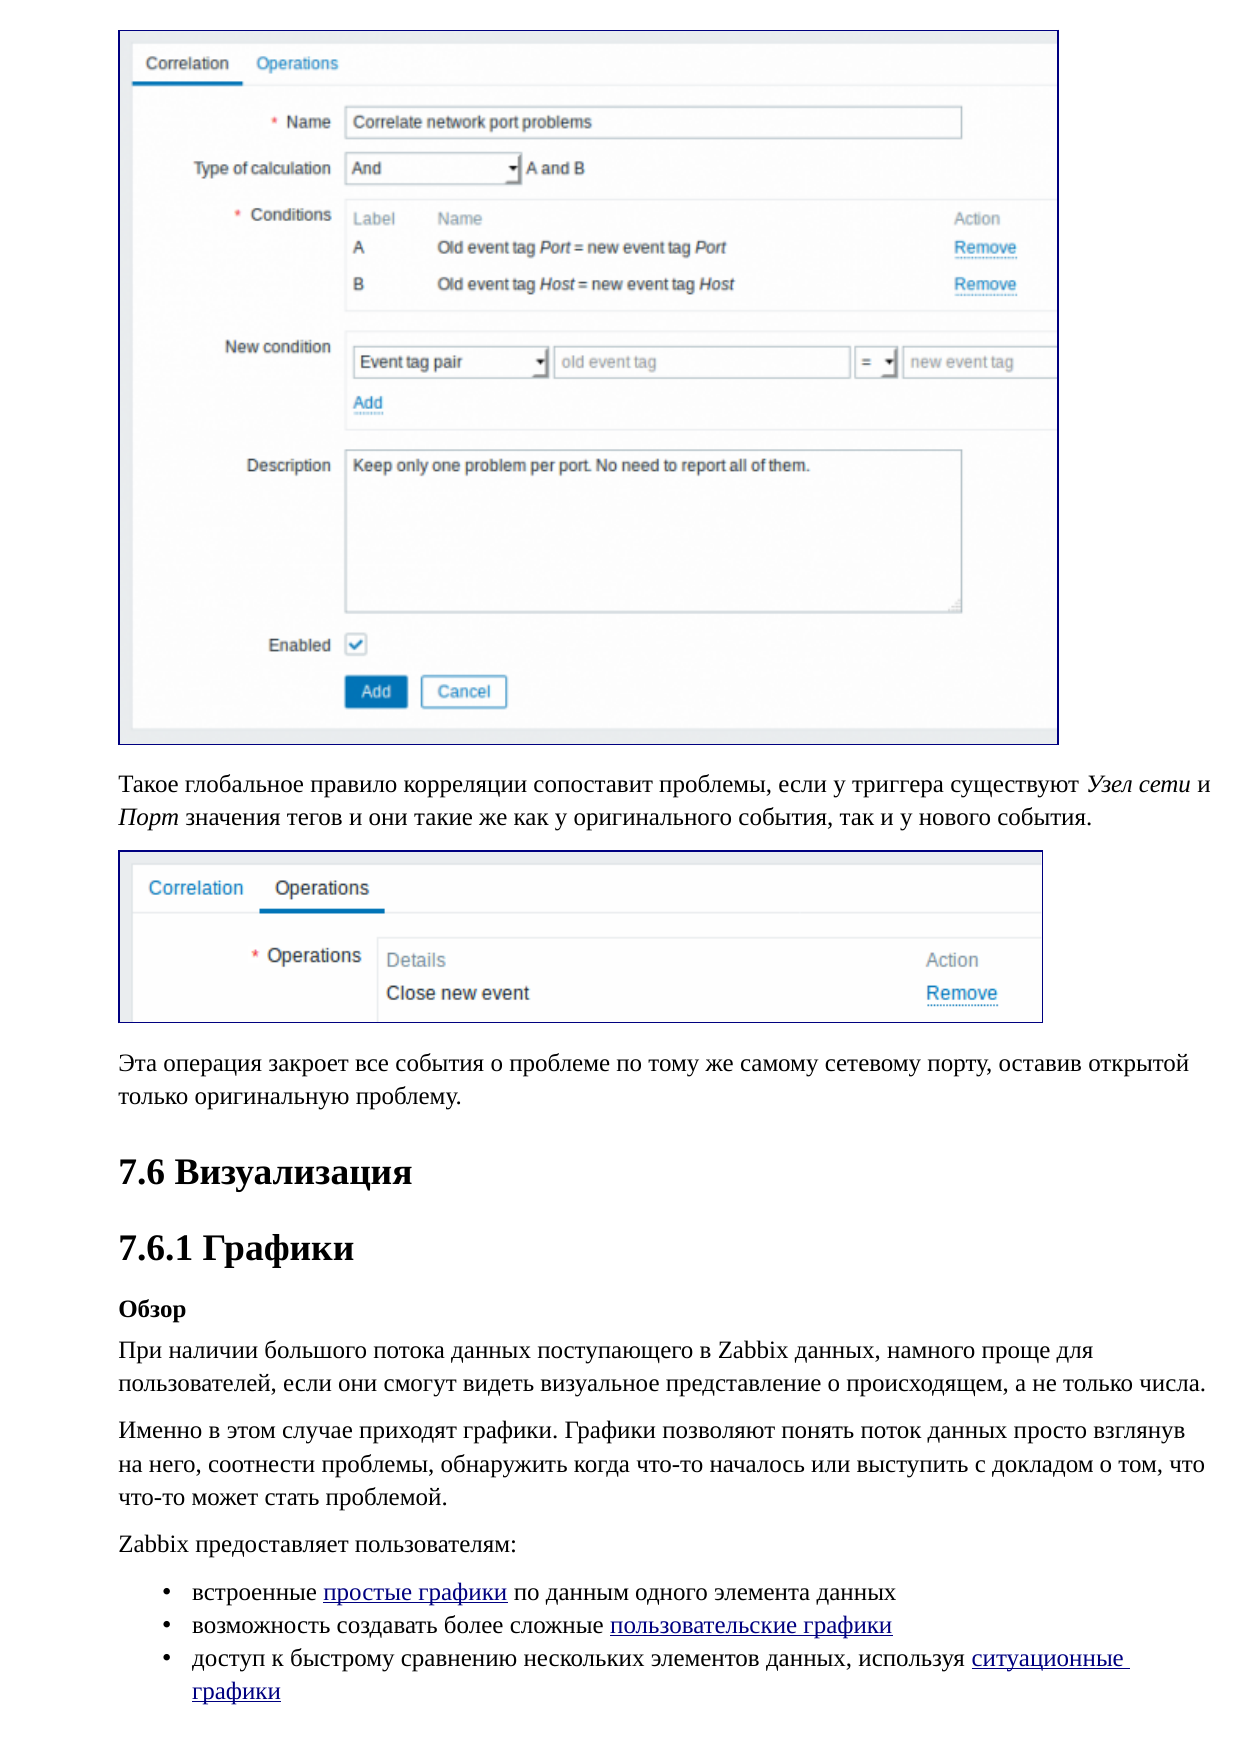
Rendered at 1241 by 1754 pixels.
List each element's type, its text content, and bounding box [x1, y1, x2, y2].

picture [120, 31, 1057, 744]
picture [120, 852, 1042, 1022]
list встроенные простые графики по данным одного элемента данных [162, 1577, 1211, 1606]
text Эта операция закроет все события о проблеме по тому же самому сетевому порту, оставив открытой только оригинальную проблему. [118, 1048, 1211, 1109]
text Именно в этом случае приходят графики. Графики позволяют понять поток данных просто взглянув на него, соотнести проблемы, обнаружить когда что-то началось или выступить с докладом о том, что что-то может стать проблемой. [118, 1416, 1211, 1510]
text Zabbix предоставляет пользователям: [118, 1529, 1211, 1558]
list доступ к быстрому сравнению нескольких элементов данных, используя ситуационные графики [162, 1643, 1211, 1705]
subtitle 7.6 Визуализация [118, 1149, 1211, 1192]
list возможность создавать более сложные пользовательские графики [162, 1610, 1211, 1639]
subtitle 7.6.1 Графики [118, 1226, 1211, 1269]
subtitle Обзор [118, 1294, 1211, 1322]
text Такое глобальное правило корреляции сопоставит проблемы, если у триггера существуют Узел сети и Порт значения тегов и они такие же как у оригинального события, так и у нового события. [118, 769, 1211, 831]
text При наличии большого потока данных поступающего в Zabbix данных, намного проще для пользователей, если они смогут видеть визуальное представление о происходящем, а не только числа. [118, 1335, 1211, 1397]
